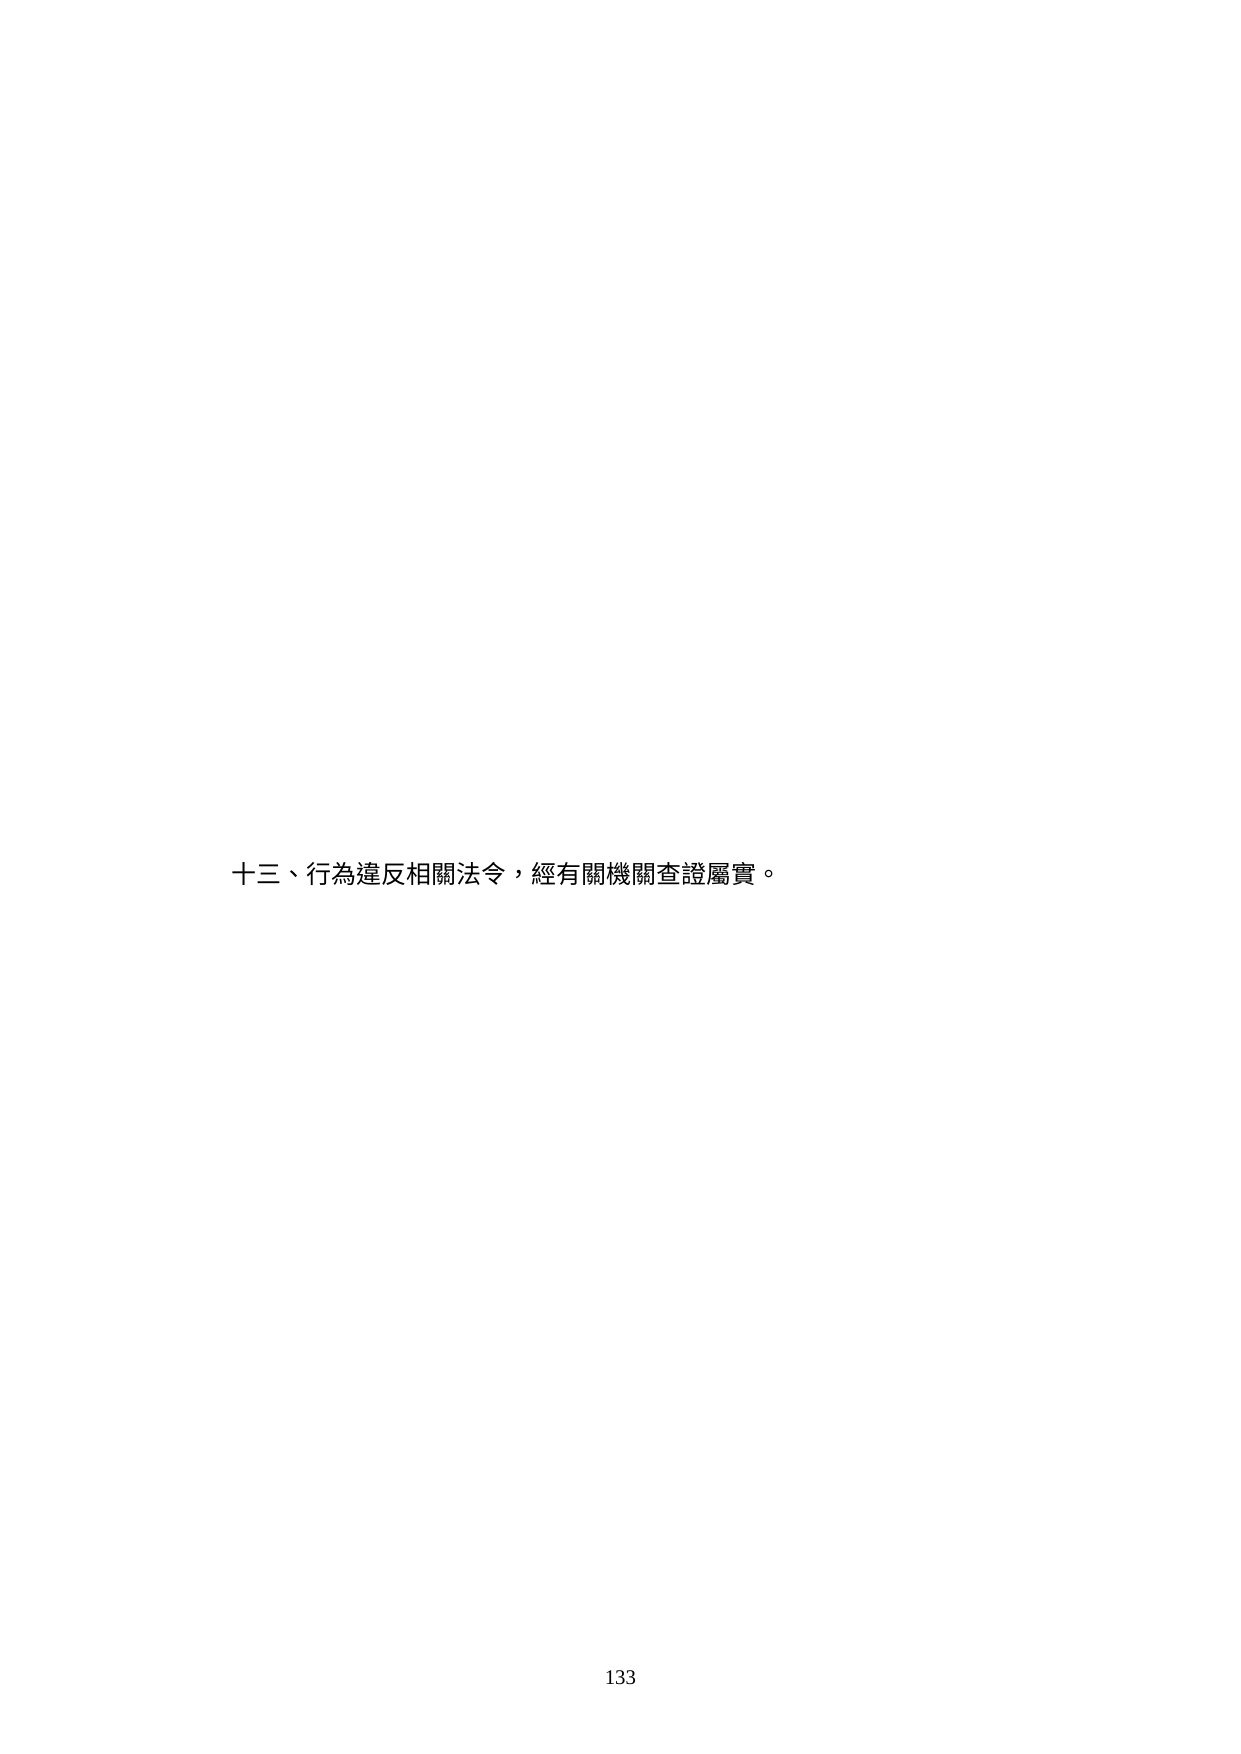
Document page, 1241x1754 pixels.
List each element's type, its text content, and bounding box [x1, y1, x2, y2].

text 十三、行為違反相關法令，經有關機關查證屬實。 [231, 831, 1134, 893]
